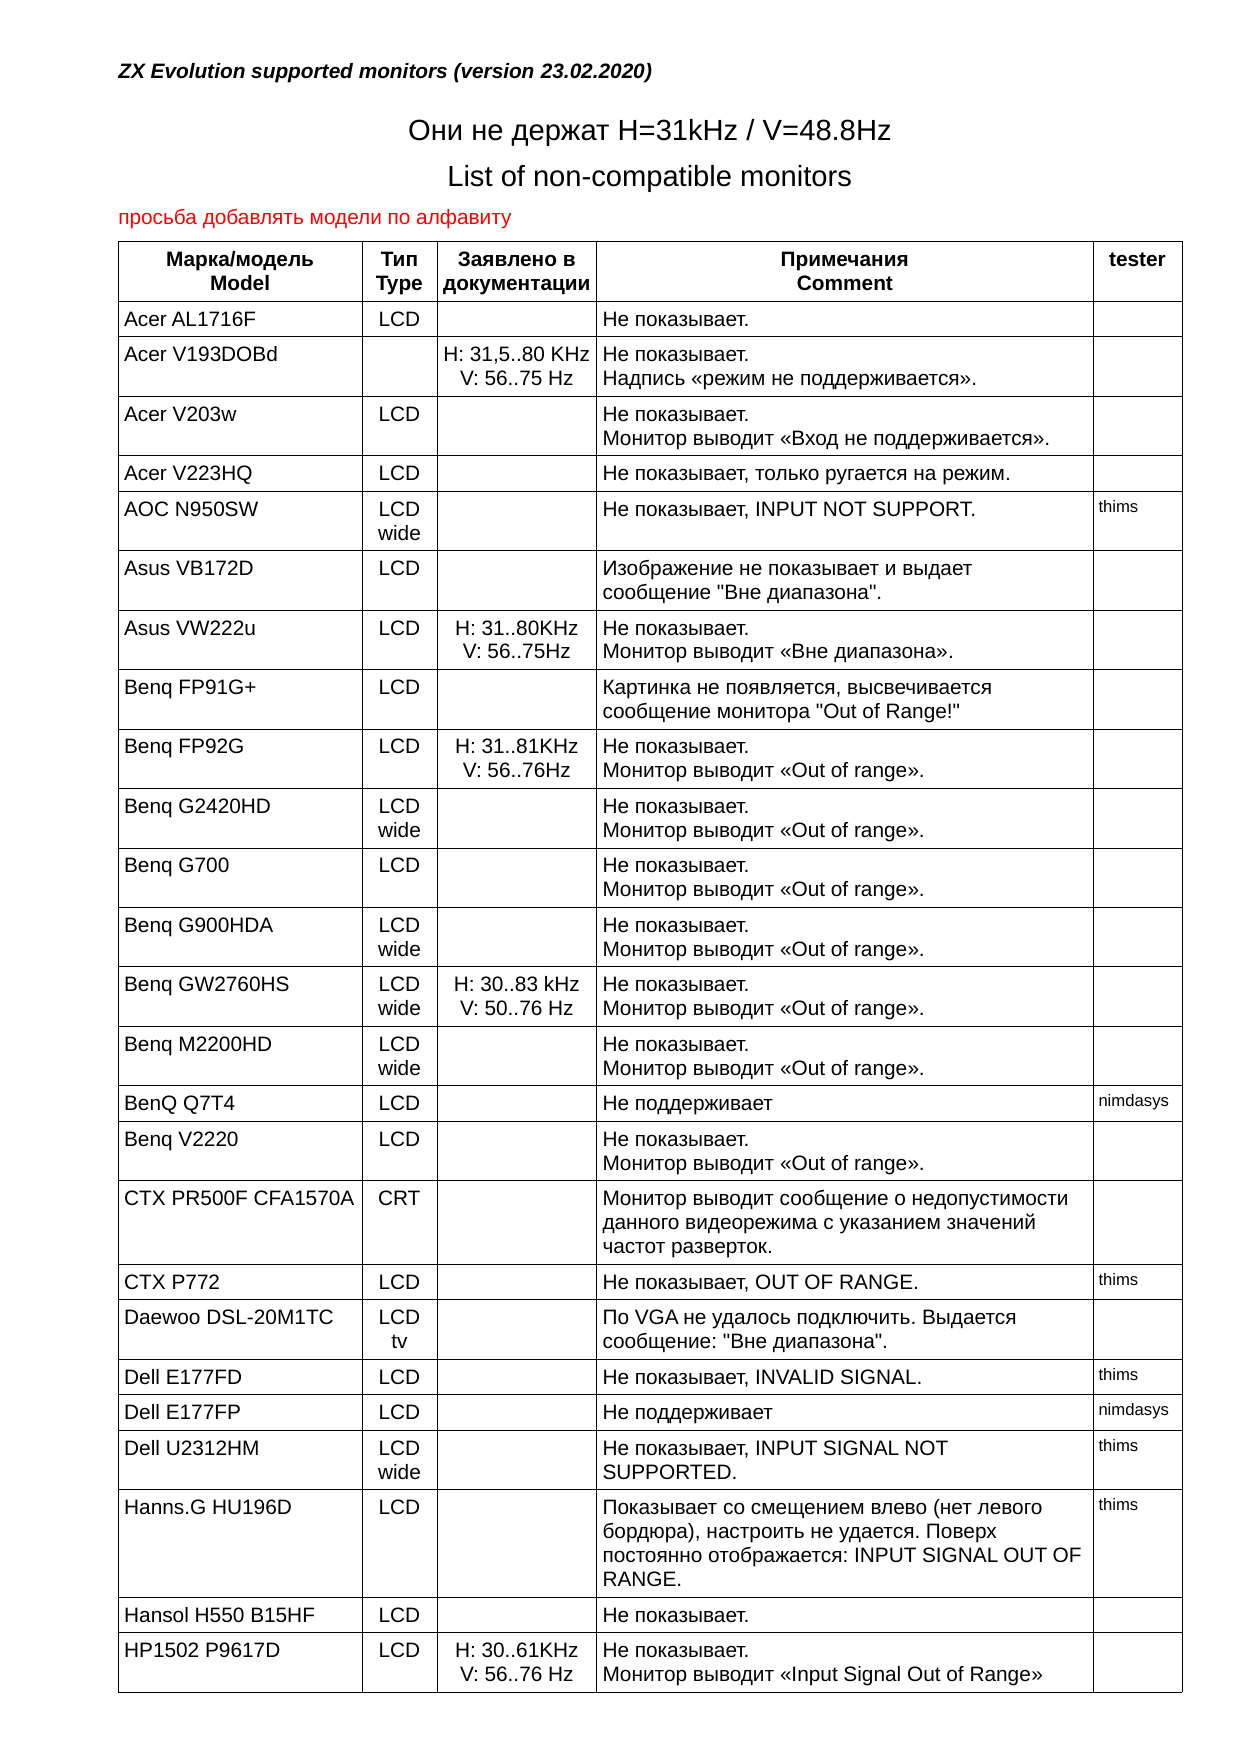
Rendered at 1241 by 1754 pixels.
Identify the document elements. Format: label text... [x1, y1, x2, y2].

table_header tester [1094, 242, 1182, 301]
table_cell Benq G2420HD [119, 789, 362, 847]
table_cell LCD [363, 1490, 437, 1597]
table_cell H: 31..80KHz V: 56..75Hz [438, 611, 596, 669]
table_cell LCD wide [363, 492, 437, 550]
table_cell [438, 670, 596, 728]
table_cell BenQ Q7T4 [119, 1086, 362, 1121]
table_cell Benq G700 [119, 849, 362, 907]
table_cell LCD wide [363, 1027, 437, 1085]
table_header Марка/модель Model [119, 242, 362, 301]
table_cell LCD [363, 1265, 437, 1299]
table_cell [1094, 1181, 1182, 1264]
table_cell [438, 1181, 596, 1264]
table_cell LCD wide [363, 908, 437, 966]
table_cell Benq FP92G [119, 730, 362, 788]
table_cell Не показывает. [597, 1598, 1093, 1632]
table_cell [438, 302, 596, 336]
table_cell Не показывает, INVALID SIGNAL. [597, 1360, 1093, 1394]
table_cell Acer V193DOBd [119, 337, 362, 396]
table_cell Не показывает, INPUT SIGNAL NOT SUPPORTED. [597, 1431, 1093, 1489]
table_header Примечания Comment [597, 242, 1093, 301]
table_cell [438, 1395, 596, 1430]
table_cell [438, 397, 596, 455]
table_cell Benq G900HDA [119, 908, 362, 966]
table_cell thims [1094, 1431, 1182, 1489]
table_cell [1094, 730, 1182, 788]
table_cell nimdasys [1094, 1086, 1182, 1121]
table_cell Не показывает. Монитор выводит «Out of range». [597, 908, 1093, 966]
table_cell [1094, 337, 1182, 396]
table_cell [1094, 1598, 1182, 1632]
table_cell Не показывает. Монитор выводит «Out of range». [597, 1027, 1093, 1085]
table_cell Asus VB172D [119, 551, 362, 609]
table_header Тип Type [363, 242, 437, 301]
table_cell HP1502 P9617D [119, 1633, 362, 1692]
table_cell Acer V223HQ [119, 456, 362, 491]
table_cell [438, 456, 596, 491]
table_cell Не показывает. Монитор выводит «Input Signal Out of Range» [597, 1633, 1093, 1692]
table_cell LCD [363, 302, 437, 336]
table_cell LCD wide [363, 789, 437, 847]
table_cell Не поддерживает [597, 1086, 1093, 1121]
table_cell Не показывает. Монитор выводит «Вход не поддерживается». [597, 397, 1093, 455]
table_cell Benq GW2760HS [119, 967, 362, 1026]
table_cell Не показывает. Надпись «режим не поддерживается». [597, 337, 1093, 396]
table_cell Изображение не показывает и выдает сообщение "Вне диапазона". [597, 551, 1093, 609]
table_cell [1094, 1300, 1182, 1359]
table_cell [438, 1490, 596, 1597]
table_cell [438, 1360, 596, 1394]
table_cell H: 30..61KHz V: 56..76 Hz [438, 1633, 596, 1692]
table_cell [1094, 1122, 1182, 1180]
table_cell [1094, 611, 1182, 669]
table_cell nimdasys [1094, 1395, 1182, 1430]
text List of non-compatible monitors [118, 158, 1181, 192]
table_cell Hansol H550 B15HF [119, 1598, 362, 1632]
table_cell Benq FP91G+ [119, 670, 362, 728]
table_cell LCD [363, 1122, 437, 1180]
table_cell [438, 1300, 596, 1359]
table_cell Не показывает. Монитор выводит «Out of range». [597, 789, 1093, 847]
table_cell [438, 551, 596, 609]
text Они не держат H=31kHz / V=48.8Hz [118, 112, 1181, 146]
table_cell Benq V2220 [119, 1122, 362, 1180]
table_cell Benq M2200HD [119, 1027, 362, 1085]
table_cell LCD [363, 1598, 437, 1632]
table_cell Не показывает. [597, 302, 1093, 336]
table_cell [1094, 456, 1182, 491]
table_cell [438, 789, 596, 847]
table_cell AOC N950SW [119, 492, 362, 550]
table_cell [438, 1431, 596, 1489]
table_cell [1094, 551, 1182, 609]
table_cell Mонитор выводит сообщение о недопустимости данного видеорежима с указанием значений частот разверток. [597, 1181, 1093, 1264]
table_cell [1094, 397, 1182, 455]
table_cell Не показывает, INPUT NOT SUPPORT. [597, 492, 1093, 550]
table_cell [1094, 908, 1182, 966]
table_cell Не показывает. Монитор выводит «Out of range». [597, 730, 1093, 788]
table_cell LCD [363, 551, 437, 609]
table_cell LCD [363, 456, 437, 491]
table_header Заявлено в документации [438, 242, 596, 301]
table_cell thims [1094, 1490, 1182, 1597]
table_cell [438, 492, 596, 550]
table_cell [438, 1265, 596, 1299]
table_cell [438, 908, 596, 966]
table_cell LCD wide [363, 967, 437, 1026]
table_cell Не показывает, только ругается на режим. [597, 456, 1093, 491]
table_cell LCD tv [363, 1300, 437, 1359]
table_cell H: 31..81KHz V: 56..76Hz [438, 730, 596, 788]
table_cell [1094, 1027, 1182, 1085]
table_cell LCD [363, 611, 437, 669]
table_cell [1094, 302, 1182, 336]
table_cell [1094, 1633, 1182, 1692]
table_cell thims [1094, 492, 1182, 550]
table_cell H: 31,5..80 KHz V: 56..75 Hz [438, 337, 596, 396]
table_cell Daewoo DSL-20M1TC [119, 1300, 362, 1359]
table_cell Asus VW222u [119, 611, 362, 669]
table_cell Dell E177FD [119, 1360, 362, 1394]
table_cell H: 30..83 kHz V: 50..76 Hz [438, 967, 596, 1026]
table_cell LCD [363, 397, 437, 455]
table_cell Не показывает. Монитор выводит «Out of range». [597, 849, 1093, 907]
table_cell thims [1094, 1265, 1182, 1299]
table_cell [1094, 849, 1182, 907]
table_cell Dell U2312HM [119, 1431, 362, 1489]
text просьба добавлять модели по алфавиту [118, 204, 1181, 228]
table_cell [438, 1598, 596, 1632]
table_cell CTX PR500F CFA1570A [119, 1181, 362, 1264]
table_cell [438, 1122, 596, 1180]
table_cell Не показывает, OUT OF RANGE. [597, 1265, 1093, 1299]
table_cell Картинка не появляется, высвечивается сообщение монитора "Out of Range!" [597, 670, 1093, 728]
table_cell thims [1094, 1360, 1182, 1394]
table_cell LCD [363, 1360, 437, 1394]
table_cell Не показывает. Монитор выводит «Out of range». [597, 1122, 1093, 1180]
table_cell LCD [363, 1395, 437, 1430]
table_cell CTX P772 [119, 1265, 362, 1299]
table_cell [363, 337, 437, 396]
table_cell [1094, 789, 1182, 847]
table_cell LCD [363, 730, 437, 788]
table_cell Acer V203w [119, 397, 362, 455]
table_cell Dell E177FP [119, 1395, 362, 1430]
table_cell Не показывает. Монитор выводит «Вне диапазона». [597, 611, 1093, 669]
table_cell LCD [363, 670, 437, 728]
table_cell [438, 849, 596, 907]
table_cell LCD [363, 1633, 437, 1692]
table_cell Hanns.G HU196D [119, 1490, 362, 1597]
table_cell Не поддерживает [597, 1395, 1093, 1430]
table_cell Показывает со смещением влево (нет левого бордюра), настроить не удается. Поверх постоянно отображается: INPUT SIGNAL OUT OF RANGE. [597, 1490, 1093, 1597]
table_cell LCD wide [363, 1431, 437, 1489]
table_cell Acer AL1716F [119, 302, 362, 336]
table_cell LCD [363, 1086, 437, 1121]
table_cell [1094, 967, 1182, 1026]
table_cell Не показывает. Монитор выводит «Out of range». [597, 967, 1093, 1026]
table_cell LCD [363, 849, 437, 907]
table_cell [438, 1086, 596, 1121]
table_cell CRT [363, 1181, 437, 1264]
table_cell [438, 1027, 596, 1085]
table_cell [1094, 670, 1182, 728]
table_cell По VGA не удалось подключить. Выдается сообщение: "Вне диапазона". [597, 1300, 1093, 1359]
